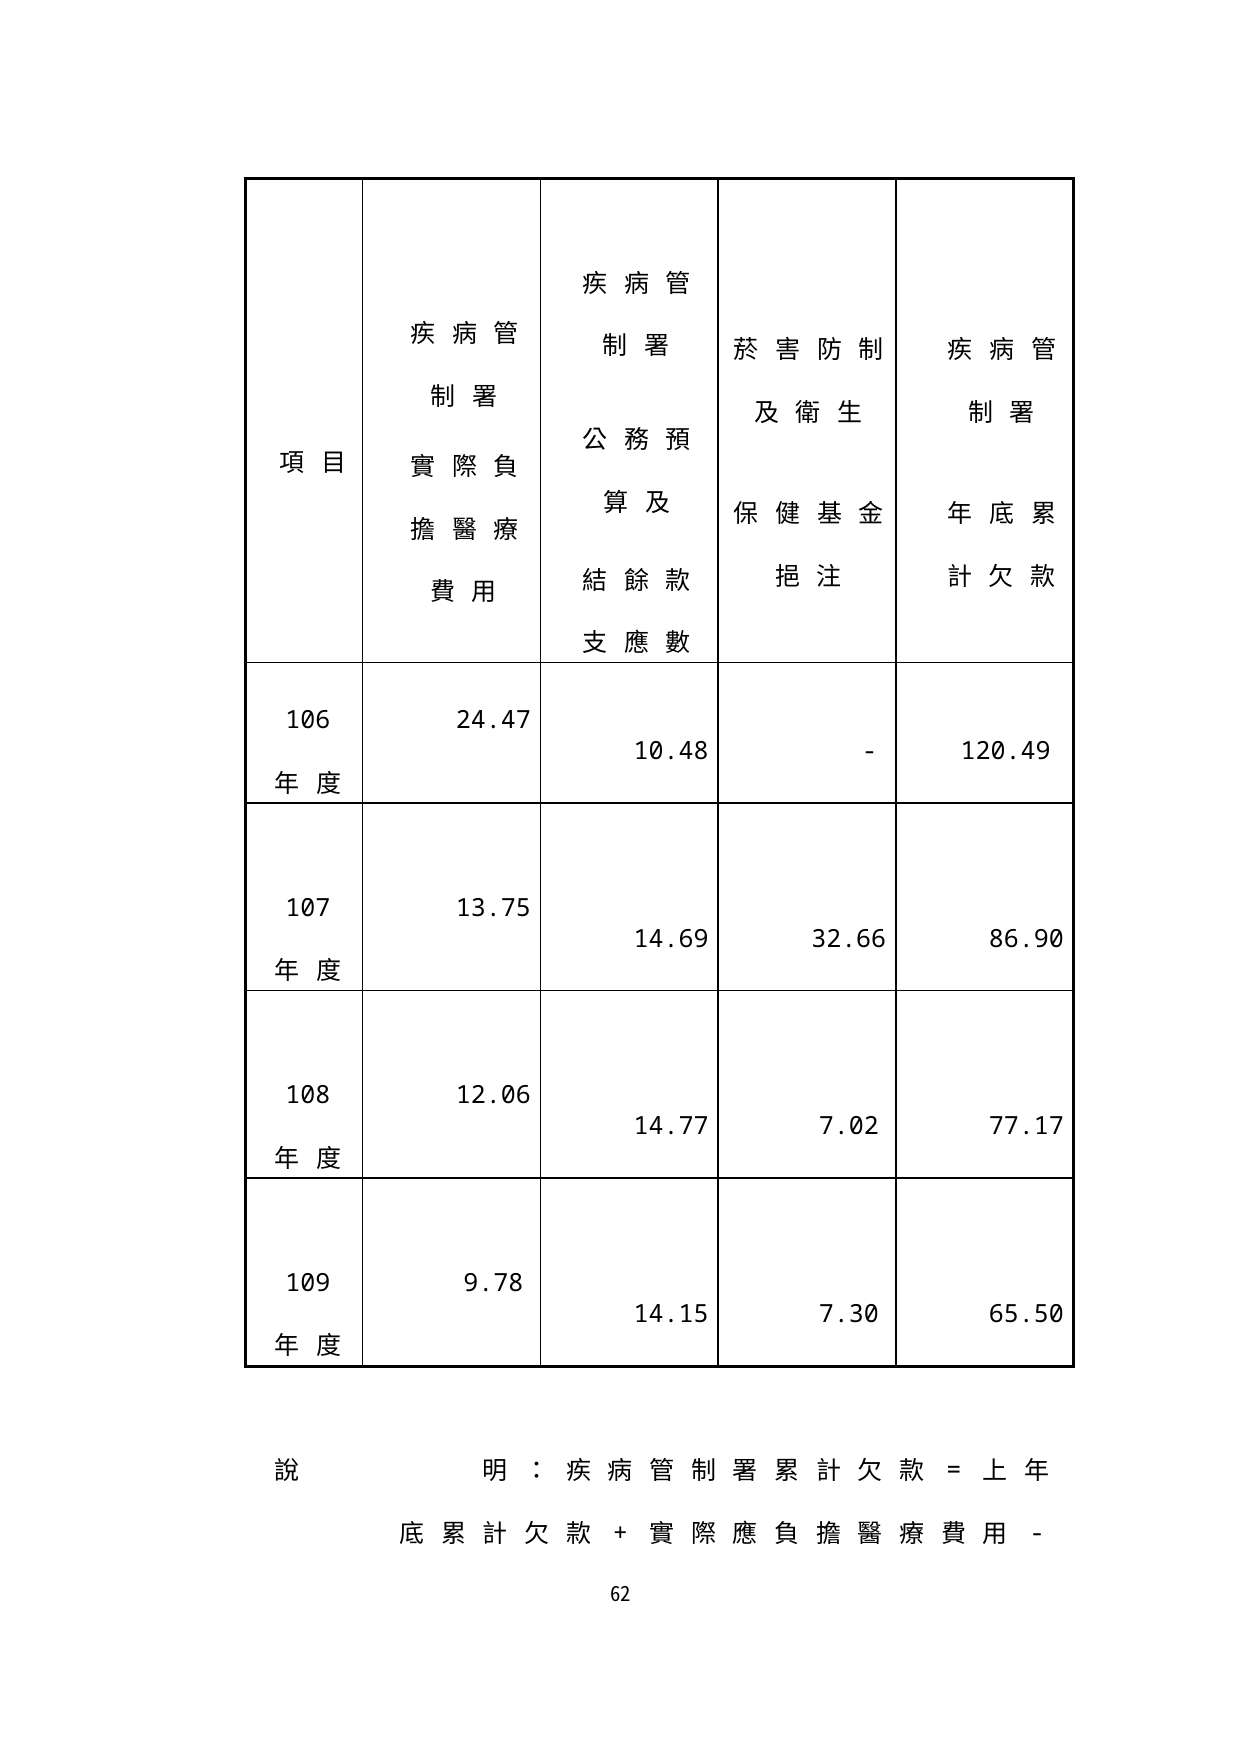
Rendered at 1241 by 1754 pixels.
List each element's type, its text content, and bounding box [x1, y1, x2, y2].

table_cell 14.69 [541, 804, 717, 990]
table_header 項目 [247, 180, 362, 662]
table_cell 106年度 [247, 663, 362, 802]
table_cell 14.77 [541, 991, 717, 1177]
table_header 菸害防制及衛生 保健基金挹注 [719, 180, 895, 662]
table_cell 24.47 [363, 663, 540, 802]
table_cell 7.30 [719, 1179, 895, 1365]
table_header 疾病管制署 公務預算及 結餘款支應數 [541, 180, 717, 662]
table_cell 77.17 [897, 991, 1072, 1177]
table_cell 109年度 [247, 1179, 362, 1365]
table_header 疾病管制署 年底累計欠款 [897, 180, 1072, 662]
text 說 明：疾病管制署累計欠款=上年底累計欠款+實際應負擔醫療費用- [242, 1427, 1060, 1552]
table_cell 32.66 [719, 804, 895, 990]
table_cell 86.90 [897, 804, 1072, 990]
table_cell 108年度 [247, 991, 362, 1177]
table_cell 10.48 [541, 663, 717, 802]
table_cell 120.49 [897, 663, 1072, 802]
table_cell 7.02 [719, 991, 895, 1177]
table_cell 13.75 [363, 804, 540, 990]
table_cell 107年度 [247, 804, 362, 990]
table_cell 65.50 [897, 1179, 1072, 1365]
table_cell - [719, 663, 895, 802]
table_cell 14.15 [541, 1179, 717, 1365]
table_header 疾病管制署 實際負擔醫療費用 [363, 180, 540, 662]
table_cell 9.78 [363, 1179, 540, 1365]
table_cell 12.06 [363, 991, 540, 1177]
